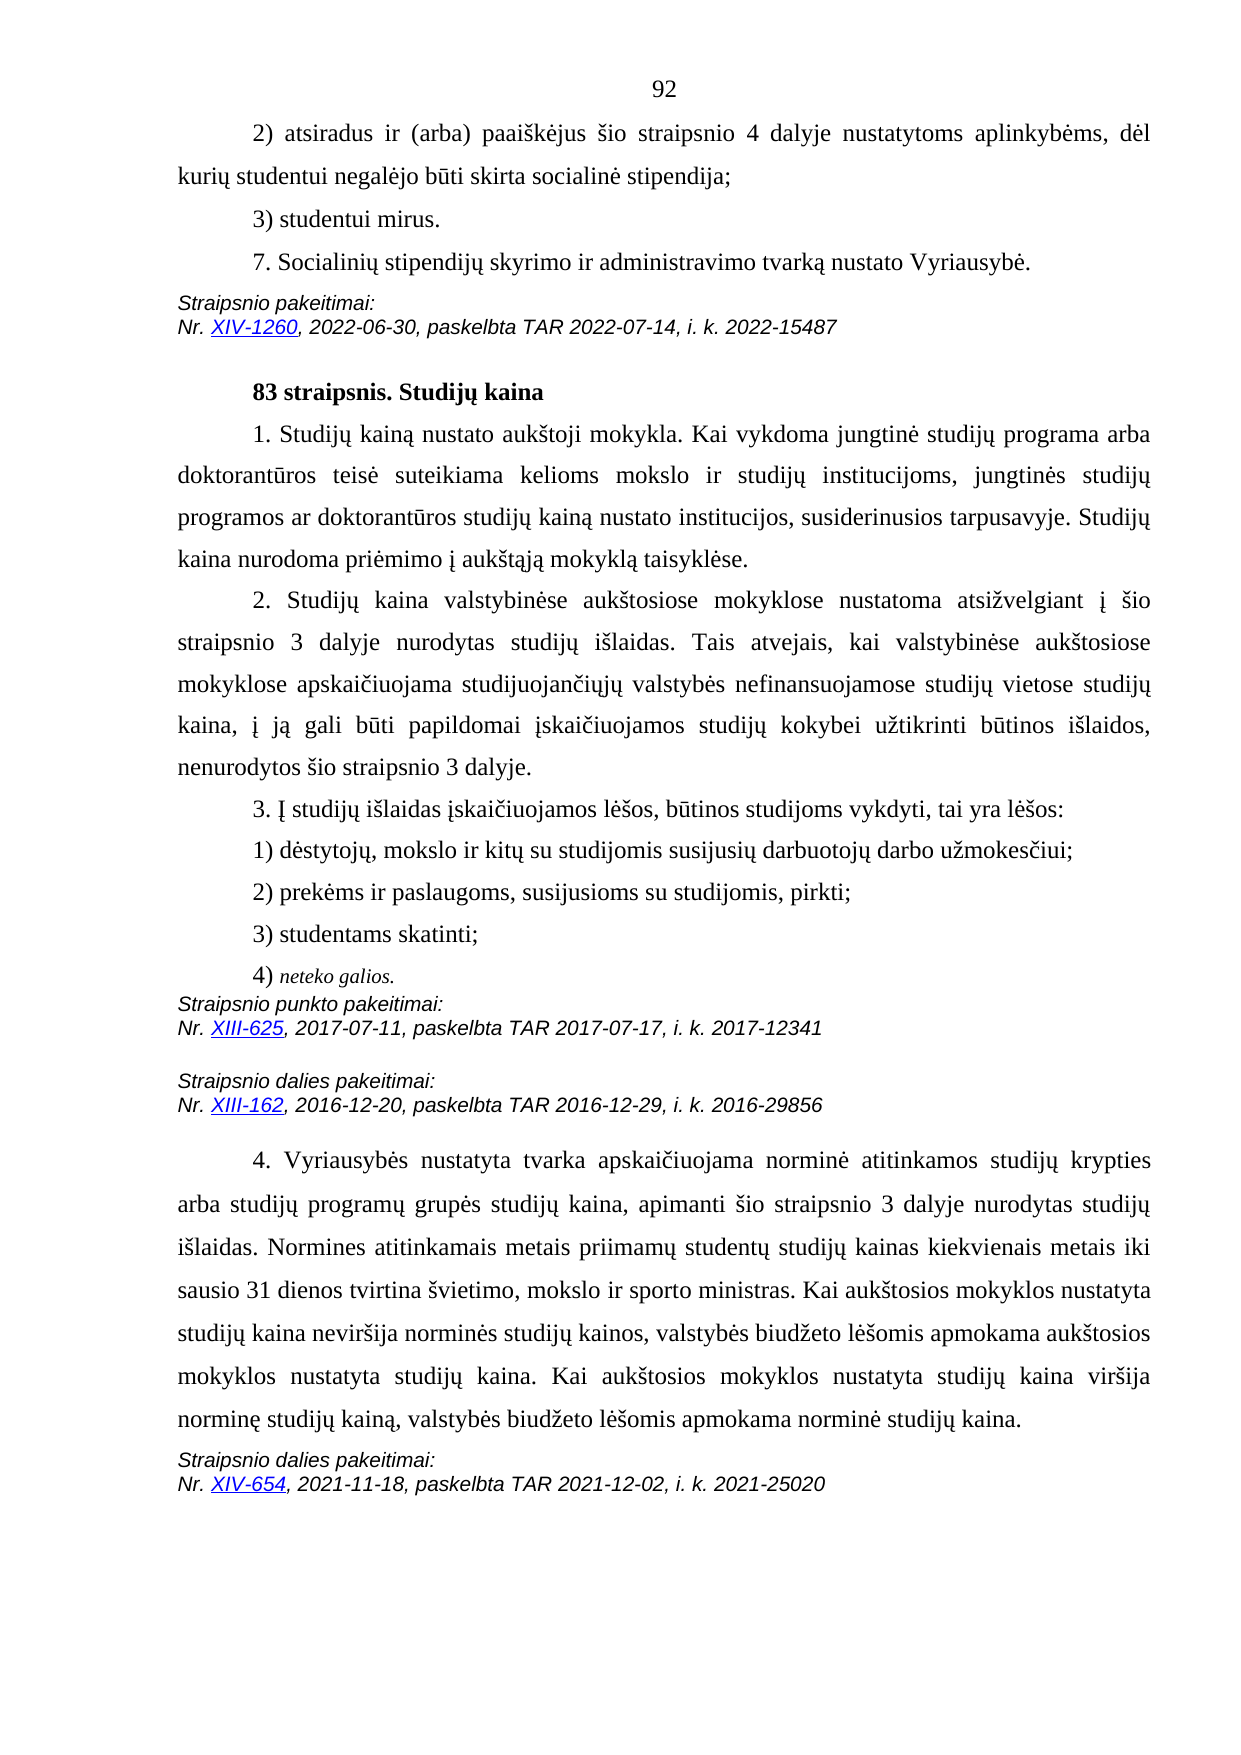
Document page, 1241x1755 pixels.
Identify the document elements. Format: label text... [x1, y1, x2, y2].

text Nr. XIV-1260, 2022-06-30, paskelbta TAR 2022-07-14, i. k. 2022-15487 [177, 314, 1152, 338]
text Straipsnio dalies pakeitimai: [177, 1447, 1152, 1471]
text 2) atsiradus ir (arba) paaiškėjus šio straipsnio 4 dalyje nustatytoms aplinkybėms, dėl kurių studentui negalėjo būti skirta socialinė stipendija; [177, 118, 1152, 190]
text 3) studentams skatinti; [177, 909, 1152, 951]
text Nr. XIII-162, 2016-12-20, paskelbta TAR 2016-12-29, i. k. 2016-29856 [177, 1093, 1152, 1117]
text 83 straipsnis. Studijų kaina [177, 367, 1152, 409]
text 2) prekėms ir paslaugoms, susijusioms su studijomis, pirkti; [177, 867, 1152, 909]
text 1) dėstytojų, mokslo ir kitų su studijomis susijusių darbuotojų darbo užmokesčiui; [177, 826, 1152, 867]
text 4) neteko galios. [177, 951, 1152, 992]
text 2. Studijų kaina valstybinėse aukštosiose mokyklose nustatoma atsižvelgiant į šio straipsnio 3 dalyje nurodytas studijų išlaidas. Tais atvejais, kai valstybinėse aukštosiose mokyklose apskaičiuojama studijuojančiųjų valstybės nefinansuojamose studijų vietose studijų kaina, į ją gali būti papildomai įskaičiuojamos studijų kokybei užtikrinti būtinos išlaidos, nenurodytos šio straipsnio 3 dalyje. [177, 576, 1152, 784]
text Straipsnio dalies pakeitimai: [177, 1069, 1152, 1093]
text 1. Studijų kainą nustato aukštoji mokykla. Kai vykdoma jungtinė studijų programa arba doktorantūros teisė suteikiama kelioms mokslo ir studijų institucijoms, jungtinės studijų programos ar doktorantūros studijų kainą nustato institucijos, susiderinusios tarpusavyje. Studijų kaina nurodoma priėmimo į aukštąją mokyklą taisyklėse. [177, 409, 1152, 576]
text 7. Socialinių stipendijų skyrimo ir administravimo tvarką nustato Vyriausybė. [177, 247, 1152, 276]
text 3) studentui mirus. [177, 204, 1152, 233]
text Nr. XIII-625, 2017-07-11, paskelbta TAR 2017-07-17, i. k. 2017-12341 [177, 1016, 1152, 1040]
text 3. Į studijų išlaidas įskaičiuojamos lėšos, būtinos studijoms vykdyti, tai yra lėšos: [177, 784, 1152, 826]
text Nr. XIV-654, 2021-11-18, paskelbta TAR 2021-12-02, i. k. 2021-25020 [177, 1471, 1152, 1495]
text 4. Vyriausybės nustatyta tvarka apskaičiuojama norminė atitinkamos studijų krypties arba studijų programų grupės studijų kaina, apimanti šio straipsnio 3 dalyje nurodytas studijų išlaidas. Normines atitinkamais metais priimamų studentų studijų kainas kiekvienais metais iki sausio 31 dienos tvirtina švietimo, mokslo ir sporto ministras. Kai aukštosios mokyklos nustatyta studijų kaina neviršija norminės studijų kainos, valstybės biudžeto lėšomis apmokama aukštosios mokyklos nustatyta studijų kaina. Kai aukštosios mokyklos nustatyta studijų kaina viršija norminę studijų kainą, valstybės biudžeto lėšomis apmokama norminė studijų kaina. [177, 1146, 1152, 1433]
text Straipsnio pakeitimai: [177, 291, 1152, 314]
text Straipsnio punkto pakeitimai: [177, 992, 1152, 1016]
